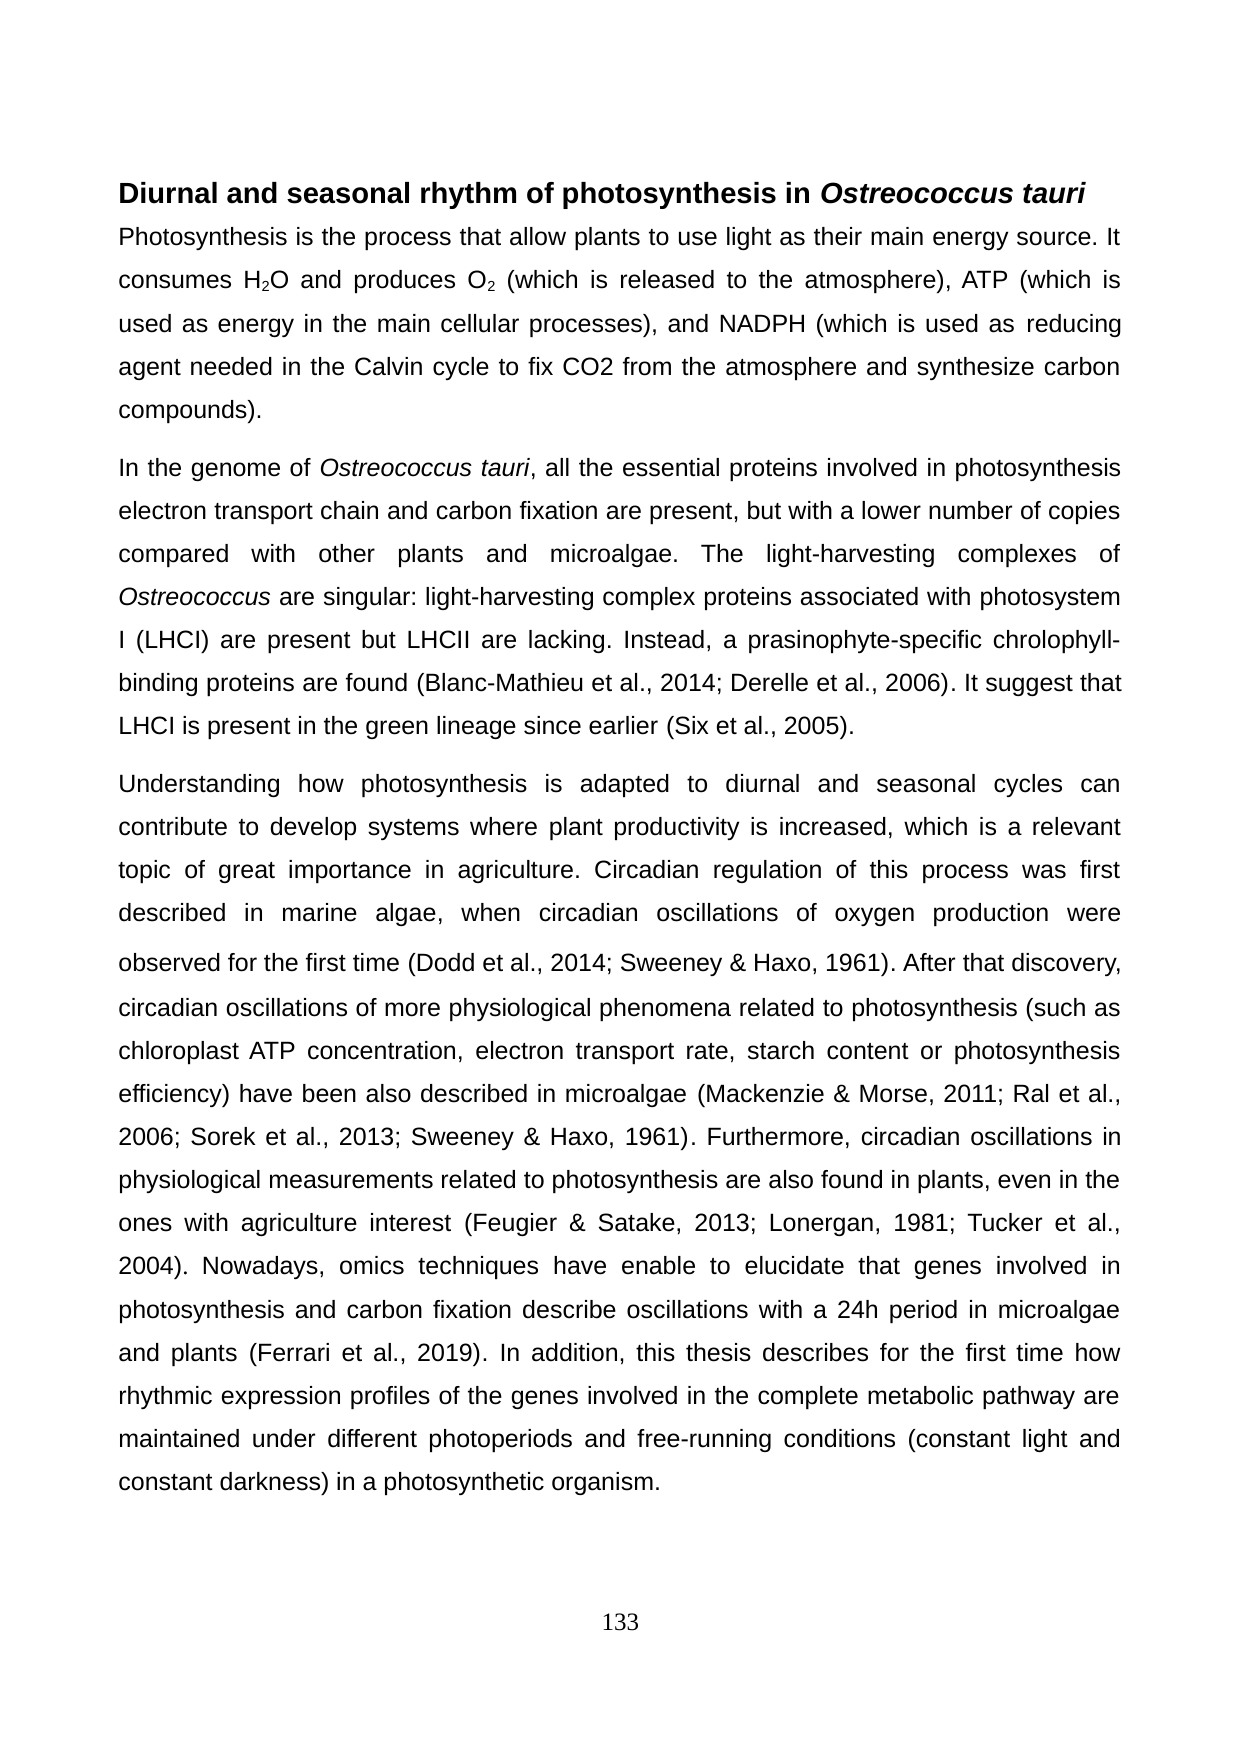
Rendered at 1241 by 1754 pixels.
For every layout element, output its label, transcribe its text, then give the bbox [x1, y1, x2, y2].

text Understanding how photosynthesis is adapted to diurnal and seasonal cycles can contribute to develop systems where plant productivity is increased, which is a relevant topic of great importance in agriculture. Circadian regulation of this process was first described in marine algae, when circadian oscillations of oxygen production were observed for the first time (Dodd et al., 2014; Sweeney & Haxo, 1961)⁠. After that discovery, circadian oscillations of more physiological phenomena related to photosynthesis (such as chloroplast ATP concentration, electron transport rate, starch content or photosynthesis efficiency) have been also described in microalgae (Mackenzie & Morse, 2011; Ral et al., 2006; Sorek et al., 2013; Sweeney & Haxo, 1961)⁠. Furthermore, circadian oscillations in physiological measurements related to photosynthesis are also found in plants, even in the ones with agriculture interest (Feugier & Satake, 2013; Lonergan, 1981; Tucker et al., 2004)⁠. Nowadays, omics techniques have enable to elucidate that genes involved in photosynthesis and carbon fixation describe oscillations with a 24h period in microalgae and plants (Ferrari et al., 2019)⁠. In addition, this thesis describes for the first time how rhythmic expression profiles of the genes involved in the complete metabolic pathway are maintained under different photoperiods and free-running conditions (constant light and constant darkness) in a photosynthetic organism. [118, 769, 1122, 1496]
text Photosynthesis is the process that allow plants to use light as their main energy source. It consumes H2O and produces O2 (which is released to the atmosphere), ATP (which is used as energy in the main cellular processes), and NADPH (which is used as reducing agent needed in the Calvin cycle to fix CO2 from the atmosphere and synthesize carbon compounds). [118, 222, 1122, 424]
text In the genome of Ostreococcus tauri, all the essential proteins involved in photosynthesis electron transport chain and carbon fixation are present, but with a lower number of copies compared with other plants and microalgae. The light-harvesting complexes of Ostreococcus are singular: light-harvesting complex proteins associated with photosystem I (LHCI) are present but LHCII are lacking. Instead, a prasinophyte-specific chrolophyll-binding proteins are found (Blanc-Mathieu et al., 2014; Derelle et al., 2006)⁠. It suggest that LHCI is present in the green lineage since earlier (Six et al., 2005)⁠. [118, 453, 1122, 740]
subtitle Diurnal and seasonal rhythm of photosynthesis in Ostreococcus tauri [118, 176, 1122, 210]
